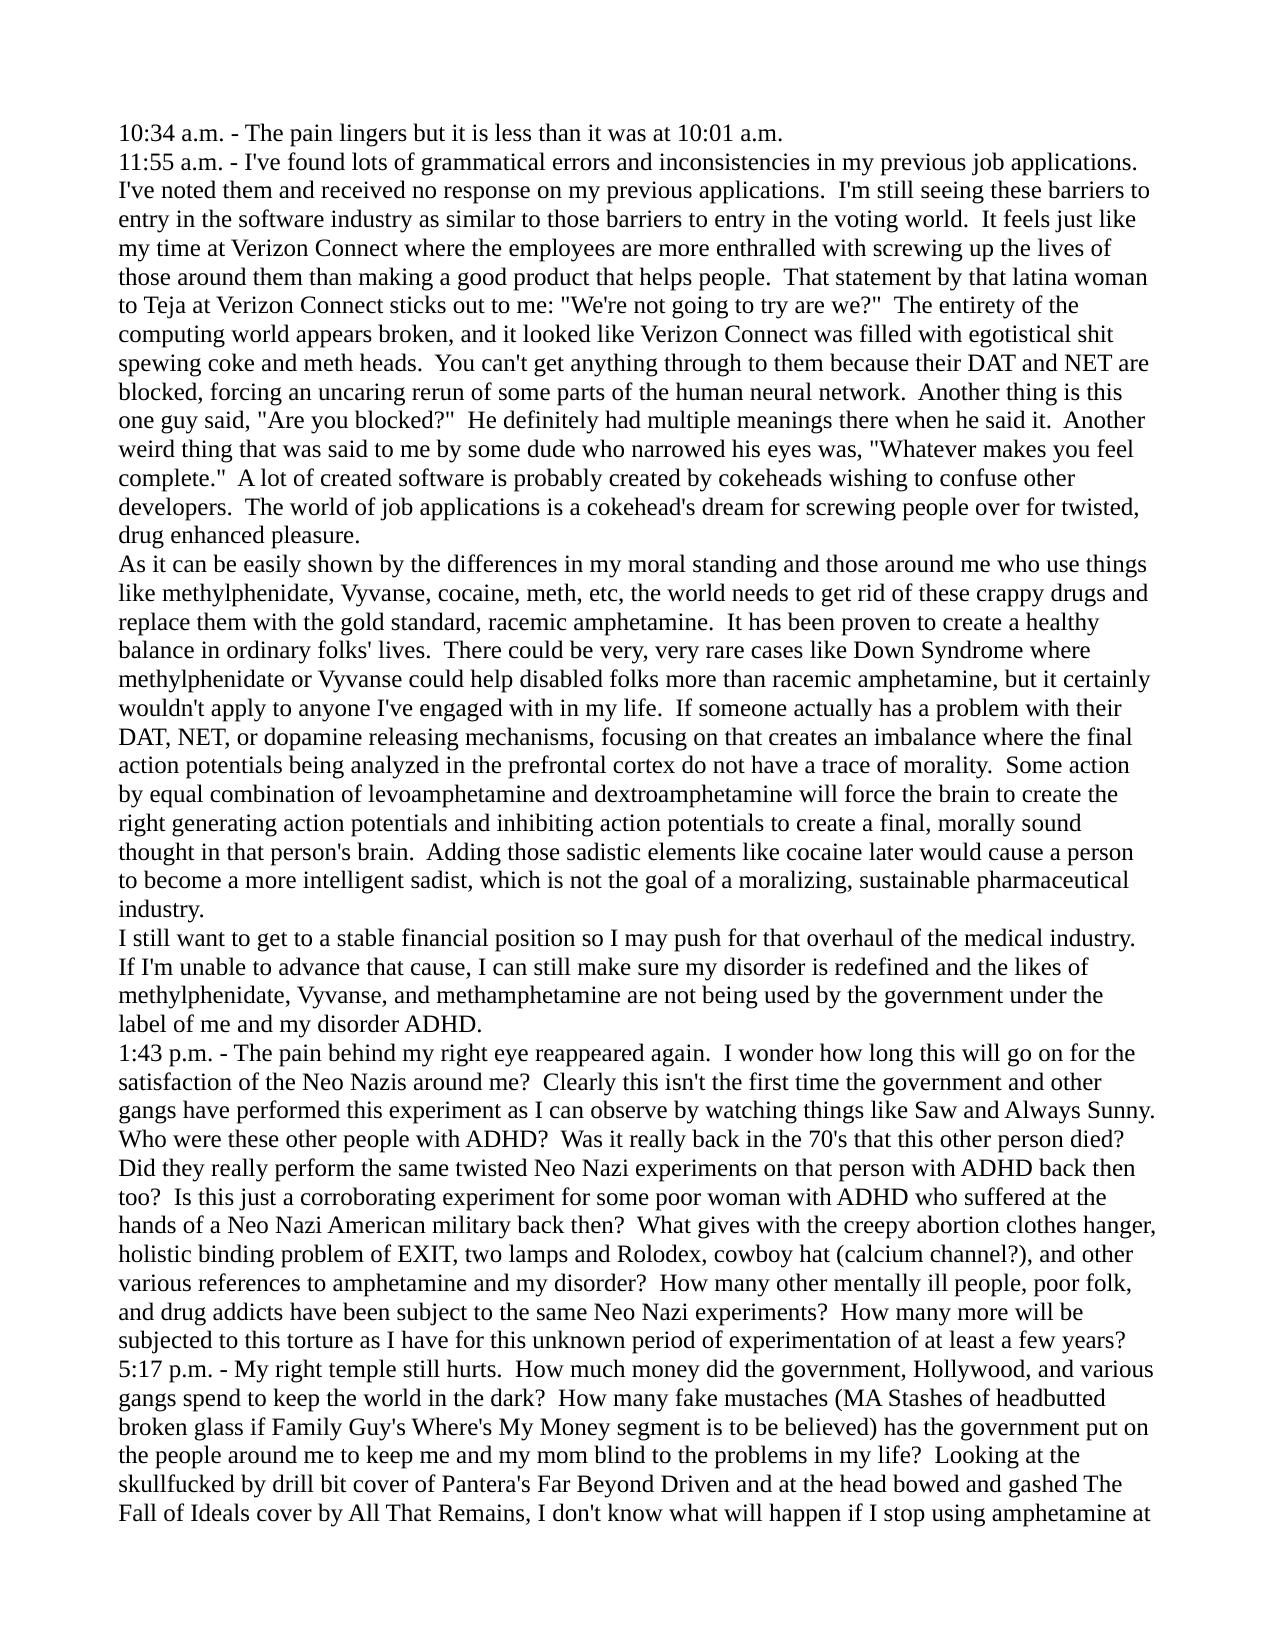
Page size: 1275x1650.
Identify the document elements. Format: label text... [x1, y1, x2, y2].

text 1:43 p.m. - The pain behind my right eye reappeared again. I wonder how long this will go on for the satisfaction of the Neo Nazis around me? Clearly this isn't the first time the government and other gangs have performed this experiment as I can observe by watching things like Saw and Always Sunny. Who were these other people with ADHD? Was it really back in the 70's that this other person died? Did they really perform the same twisted Neo Nazi experiments on that person with ADHD back then too? Is this just a corroborating experiment for some poor woman with ADHD who suffered at the hands of a Neo Nazi American military back then? What gives with the creepy abortion clothes hanger, holistic binding problem of EXIT, two lamps and Rolodex, cowboy hat (calcium channel?), and other various references to amphetamine and my disorder? How many other mentally ill people, poor folk, and drug addicts have been subject to the same Neo Nazi experiments? How many more will be subjected to this torture as I have for this unknown period of experimentation of at least a few years? [118, 1038, 1157, 1354]
text I still want to get to a stable financial position so I may push for that overhaul of the medical industry. If I'm unable to advance that cause, I can still make sure my disorder is redefined and the likes of methylphenidate, Vyvanse, and methamphetamine are not being used by the government under the label of me and my disorder ADHD. [118, 923, 1157, 1038]
text 11:55 a.m. - I've found lots of grammatical errors and inconsistencies in my previous job applications. I've noted them and received no response on my previous applications. I'm still seeing these barriers to entry in the software industry as similar to those barriers to entry in the voting world. It feels just like my time at Verizon Connect where the employees are more enthralled with screwing up the lives of those around them than making a good product that helps people. That statement by that latina woman to Teja at Verizon Connect sticks out to me: "We're not going to try are we?" The entirety of the computing world appears broken, and it looked like Verizon Connect was filled with egotistical shit spewing coke and meth heads. You can't get anything through to them because their DAT and NET are blocked, forcing an uncaring rerun of some parts of the human neural network. Another thing is this one guy said, "Are you blocked?" He definitely had multiple meanings there when he said it. Another weird thing that was said to me by some dude who narrowed his eyes was, "Whatever makes you feel complete." A lot of created software is probably created by cokeheads wishing to confuse other developers. The world of job applications is a cokehead's dream for screwing people over for twisted, drug enhanced pleasure. [118, 147, 1157, 549]
text As it can be easily shown by the differences in my moral standing and those around me who use things like methylphenidate, Vyvanse, cocaine, meth, etc, the world needs to get rid of these crappy drugs and replace them with the gold standard, racemic amphetamine. It has been proven to create a healthy balance in ordinary folks' lives. There could be very, very rare cases like Down Syndrome where methylphenidate or Vyvanse could help disabled folks more than racemic amphetamine, but it certainly wouldn't apply to anyone I've engaged with in my life. If someone actually has a problem with their DAT, NET, or dopamine releasing mechanisms, focusing on that creates an imbalance where the final action potentials being analyzed in the prefrontal cortex do not have a trace of morality. Some action by equal combination of levoamphetamine and dextroamphetamine will force the brain to create the right generating action potentials and inhibiting action potentials to create a final, morally sound thought in that person's brain. Adding those sadistic elements like cocaine later would cause a person to become a more intelligent sadist, which is not the goal of a moralizing, sustainable pharmaceutical industry. [118, 549, 1157, 923]
text 5:17 p.m. - My right temple still hurts. How much money did the government, Hollywood, and various gangs spend to keep the world in the dark? How many fake mustaches (MA Stashes of headbutted broken glass if Family Guy's Where's My Money segment is to be believed) has the government put on the people around me to keep me and my mom blind to the problems in my life? Looking at the skullfucked by drill bit cover of Pantera's Far Beyond Driven and at the head bowed and gashed The Fall of Ideals cover by All That Remains, I don't know what will happen if I stop using amphetamine at [118, 1354, 1157, 1527]
text 10:34 a.m. - The pain lingers but it is less than it was at 10:01 a.m. [118, 118, 1157, 147]
